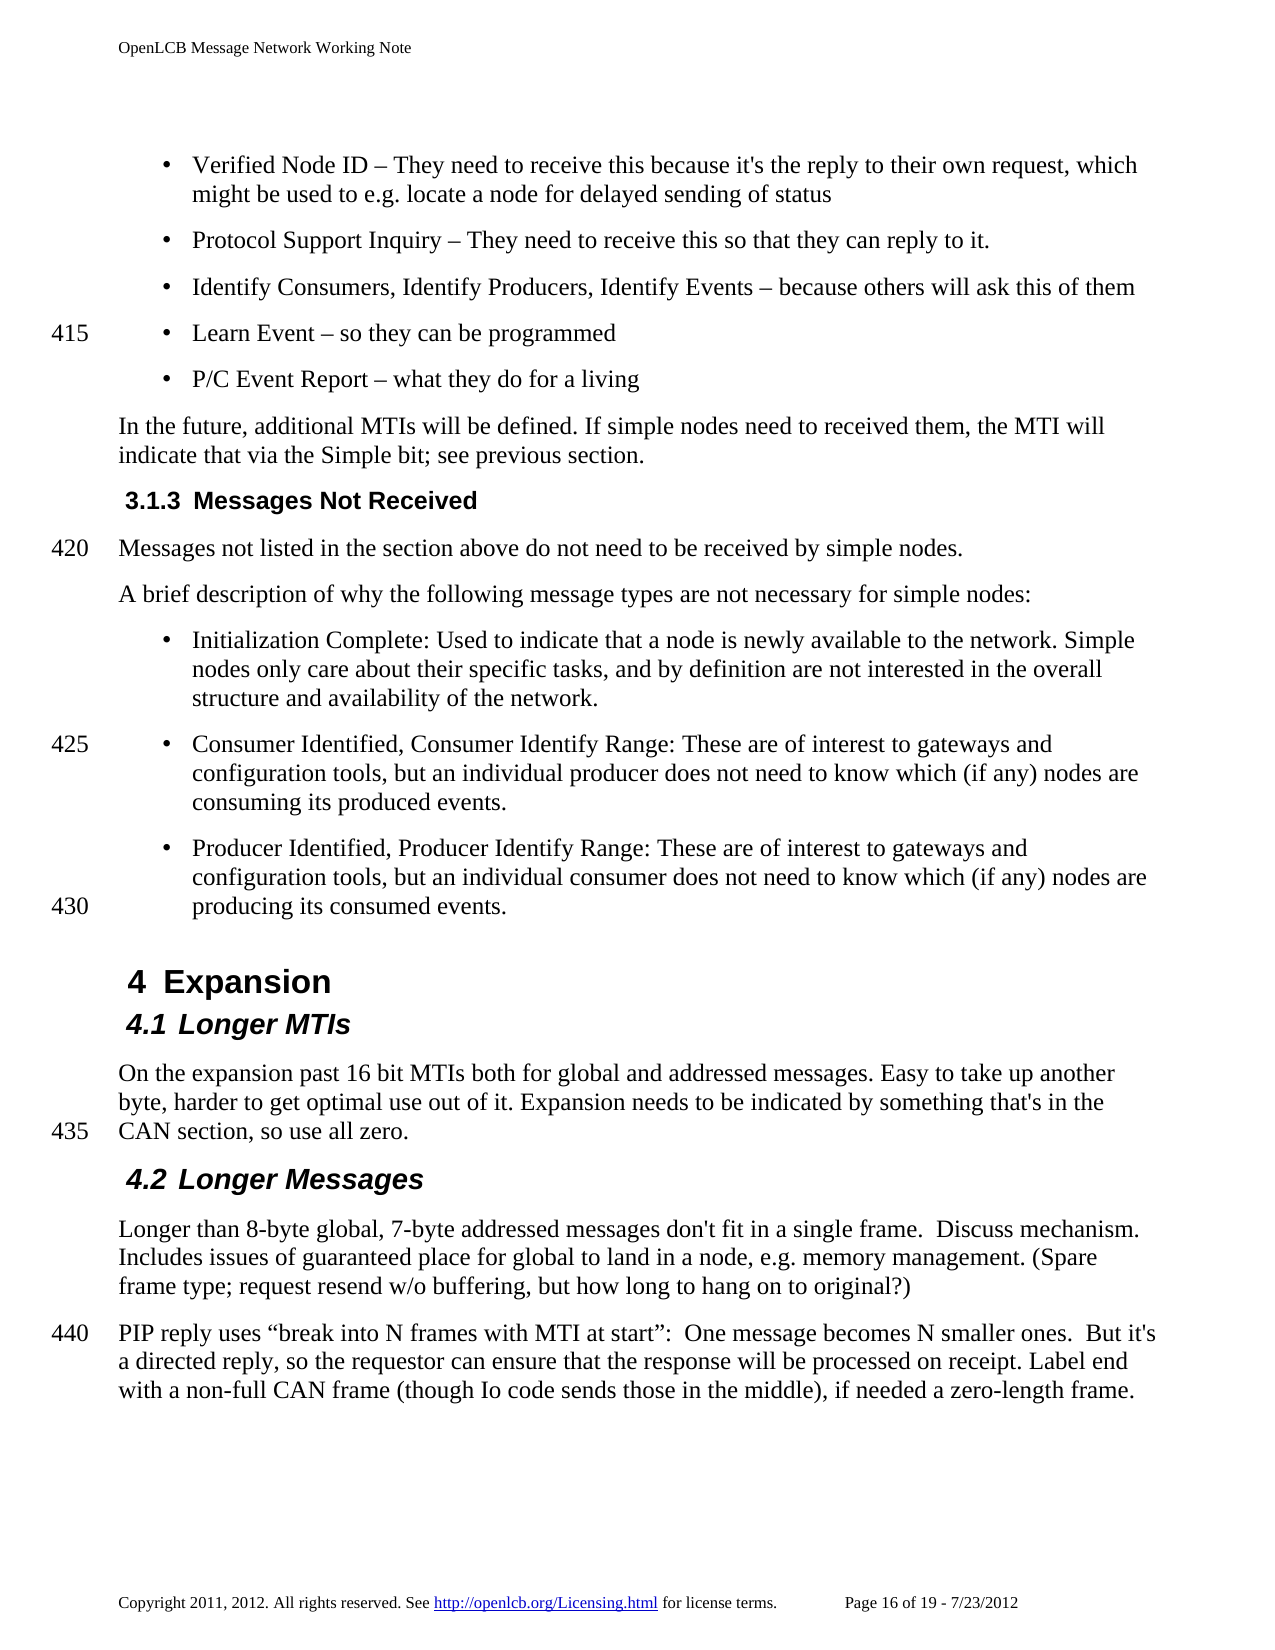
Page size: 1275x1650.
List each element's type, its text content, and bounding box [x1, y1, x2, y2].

text A brief description of why the following message types are not necessary for simple nodes: [118, 579, 1157, 608]
list Protocol Support Inquiry – They need to receive this so that they can reply to it. [162, 225, 1157, 254]
subtitle Longer MTIs [118, 1007, 1157, 1041]
list Identify Consumers, Identify Producers, Identify Events – because others will ask this of them [162, 272, 1157, 300]
list P/C Event Report – what they do for a living [162, 364, 1157, 393]
text On the expansion past 16 bit MTIs both for global and addressed messages. Easy to take up another byte, harder to get optimal use out of it. Expansion needs to be indicated by something that's in the CAN section, so use all zero. [118, 1058, 1157, 1145]
text PIP reply uses “break into N frames with MTI at start”: One message becomes N smaller ones. But it's a directed reply, so the requestor can ensure that the response will be processed on receipt. Label end with a non-full CAN frame (though Io code sends those in the middle), if needed a zero-length frame. [118, 1318, 1157, 1404]
list Verified Node ID – They need to receive this because it's the reply to their own request, which might be used to e.g. locate a node for delayed sending of status [162, 150, 1157, 207]
text Longer than 8-byte global, 7-byte addressed messages don't fit in a single frame. Discuss mechanism. Includes issues of guaranteed place for global to land in a node, e.g. memory management. (Spare frame type; request resend w/o buffering, but how long to hang on to original?) [118, 1214, 1157, 1300]
subtitle Expansion [118, 962, 1157, 1001]
list Initialization Complete: Used to indicate that a node is newly available to the network. Simple nodes only care about their specific tasks, and by definition are not interested in the overall structure and availability of the network. [162, 626, 1157, 712]
subtitle Longer Messages [118, 1162, 1157, 1196]
text Messages not listed in the section above do not need to be received by simple nodes. [118, 533, 1157, 561]
list Learn Event – so they can be programmed [162, 318, 1157, 347]
list Producer Identified, Producer Identify Range: These are of interest to gateways and configuration tools, but an individual consumer does not need to know which (if any) nodes are producing its consumed events. [162, 833, 1157, 920]
text In the future, additional MTIs will be defined. If simple nodes need to received them, the MTI will indicate that via the Simple bit; see previous section. [118, 411, 1157, 468]
subtitle Messages Not Received [118, 486, 1157, 515]
list Consumer Identified, Consumer Identify Range: These are of interest to gateways and configuration tools, but an individual producer does not need to know which (if any) nodes are consuming its produced events. [162, 729, 1157, 816]
